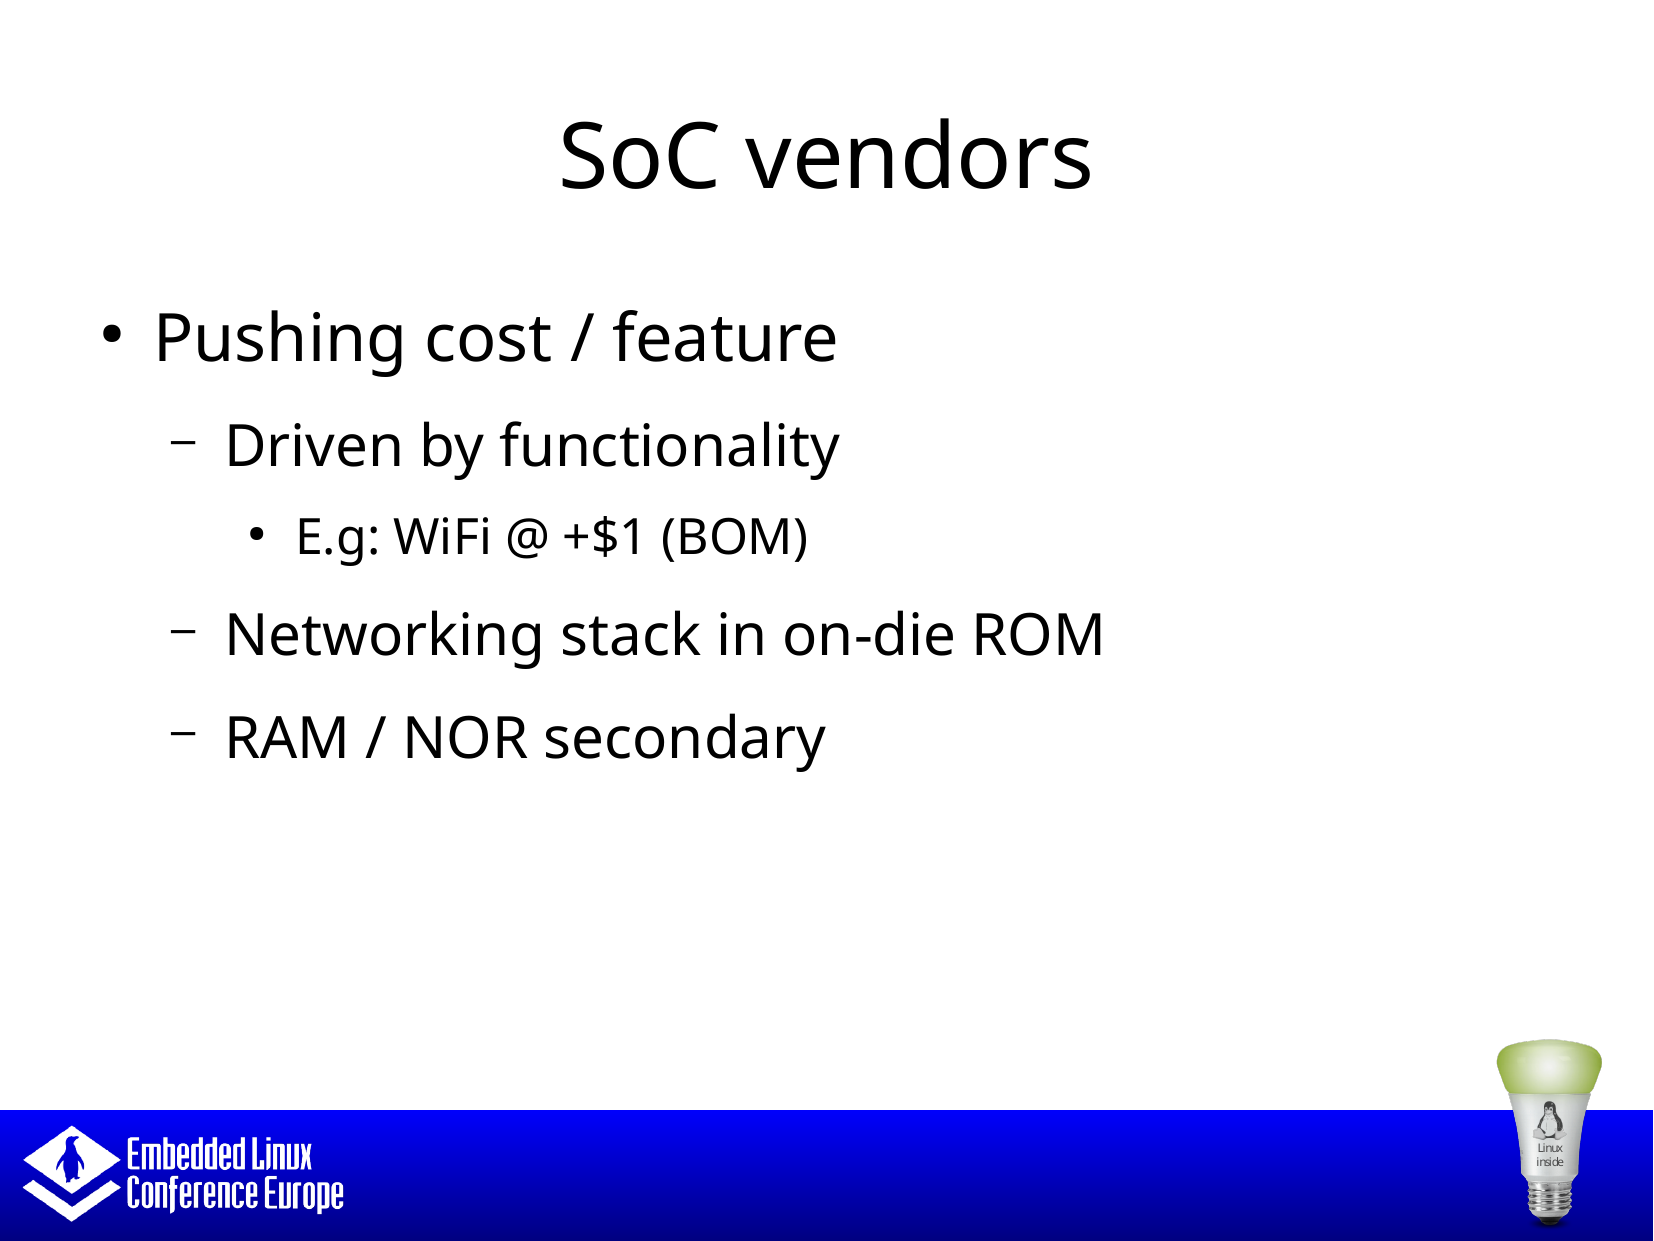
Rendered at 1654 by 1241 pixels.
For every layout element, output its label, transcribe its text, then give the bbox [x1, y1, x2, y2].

list Pushing cost / feature Driven by functionality E.g: WiFi @ +$1 (BOM) Networking stack in on-die ROM RAM / NOR secondary [82, 290, 1571, 1010]
title SoC vendors [82, 49, 1571, 257]
picture [18, 1120, 348, 1226]
